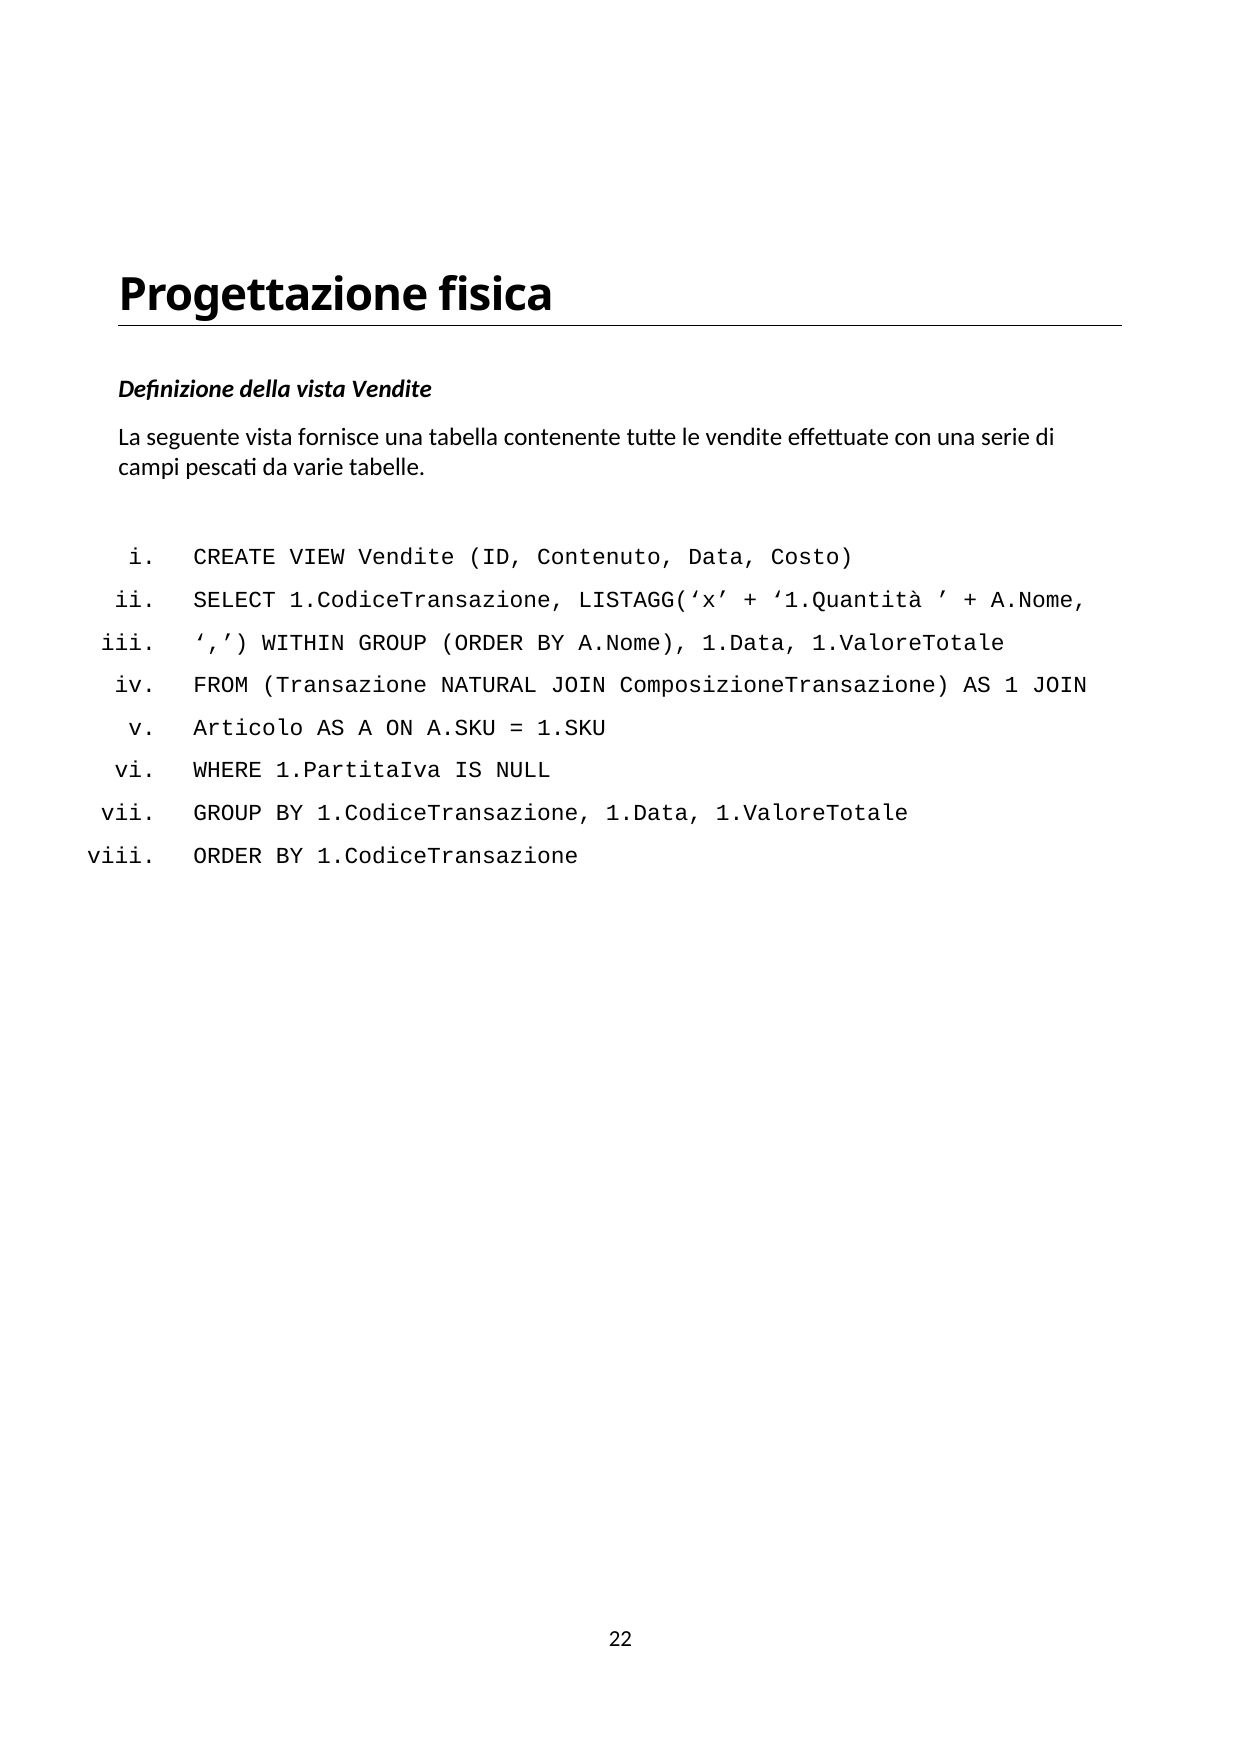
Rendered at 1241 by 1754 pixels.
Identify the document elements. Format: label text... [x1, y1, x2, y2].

list FROM (Transazione NATURAL JOIN ComposizioneTransazione) AS 1 JOIN [156, 673, 1122, 699]
list SELECT 1.CodiceTransazione, LISTAGG(‘x’ + ‘1.Quantità ’ + A.Nome, [156, 588, 1122, 614]
list ‘,’) WITHIN GROUP (ORDER BY A.Nome), 1.Data, 1.ValoreTotale [156, 631, 1122, 657]
text Definizione della vista Vendite [118, 374, 1122, 404]
list WHERE 1.PartitaIva IS NULL [156, 759, 1122, 785]
list ORDER BY 1.CodiceTransazione [156, 844, 1122, 870]
text La seguente vista fornisce una tabella contenente tutte le vendite effettuate con una serie di campi pescati da varie tabelle. [118, 421, 1122, 482]
title Progettazione fisica [118, 261, 1122, 325]
list GROUP BY 1.CodiceTransazione, 1.Data, 1.ValoreTotale [156, 801, 1122, 827]
list CREATE VIEW Vendite (ID, Contenuto, Data, Costo) [156, 546, 1122, 572]
list Articolo AS A ON A.SKU = 1.SKU [156, 716, 1122, 742]
